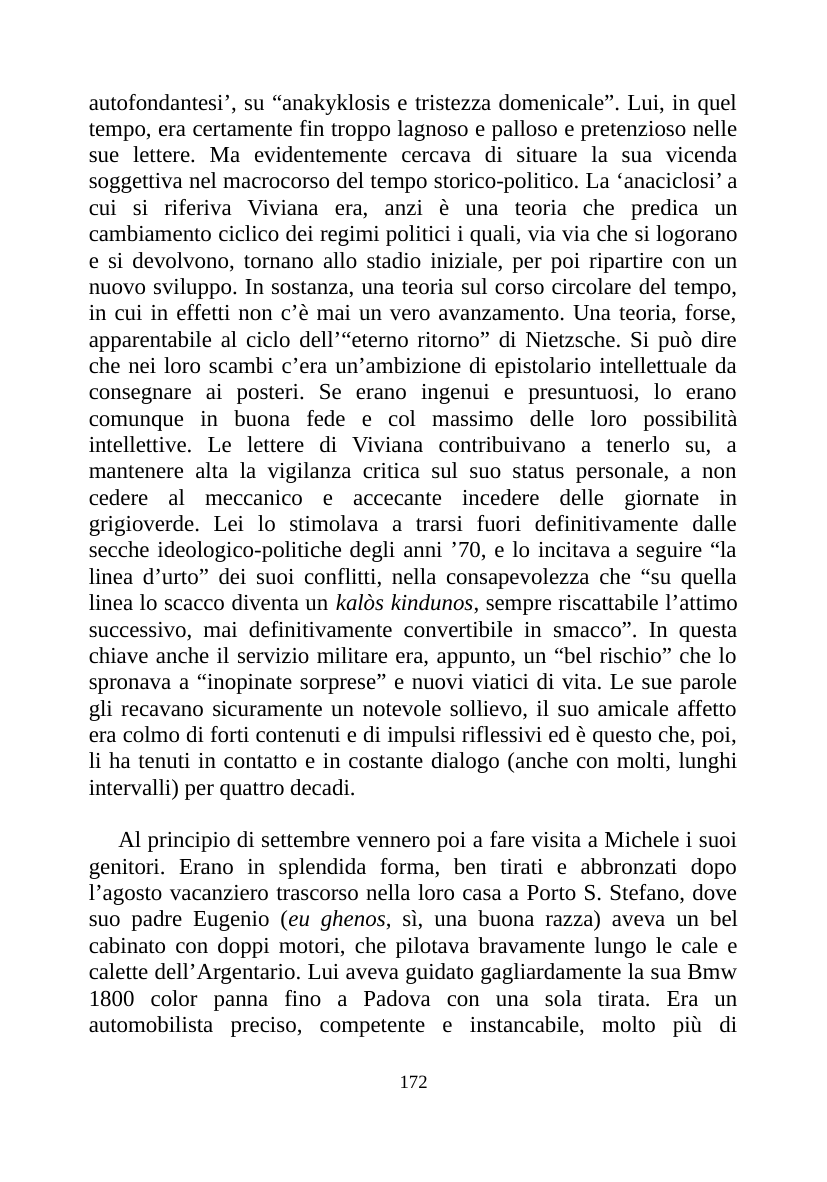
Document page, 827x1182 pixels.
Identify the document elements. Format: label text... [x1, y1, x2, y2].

text autofondantesi’, su “anakyklosis e tristezza domenicale”. Lui, in quel tempo, era certamente fin troppo lagnoso e palloso e pretenzioso nelle sue lettere. Ma evidentemente cercava di situare la sua vicenda soggettiva nel macrocorso del tempo storico-politico. La ‘anaciclosi’ a cui si riferiva Viviana era, anzi è una teoria che predica un cambiamento ciclico dei regimi politici i quali, via via che si logorano e si devolvono, tornano allo stadio iniziale, per poi ripartire con un nuovo sviluppo. In sostanza, una teoria sul corso circolare del tempo, in cui in effetti non c’è mai un vero avanzamento. Una teoria, forse, apparentabile al ciclo dell’“eterno ritorno” di Nietzsche. Si può dire che nei loro scambi c’era un’ambizione di epistolario intellettuale da consegnare ai posteri. Se erano ingenui e presuntuosi, lo erano comunque in buona fede e col massimo delle loro possibilità intellettive. Le lettere di Viviana contribuivano a tenerlo su, a mantenere alta la vigilanza critica sul suo status personale, a non cedere al meccanico e accecante incedere delle giornate in grigioverde. Lei lo stimolava a trarsi fuori definitivamente dalle secche ideologico-politiche degli anni ’70, e lo incitava a seguire “la linea d’urto” dei suoi conflitti, nella consapevolezza che “su quella linea lo scacco diventa un kalòs kindunos, sempre riscattabile l’attimo successivo, mai definitivamente convertibile in smacco”. In questa chiave anche il servizio militare era, appunto, un “bel rischio” che lo spronava a “inopinate sorprese” e nuovi viatici di vita. Le sue parole gli recavano sicuramente un notevole sollievo, il suo amicale affetto era colmo di forti contenuti e di impulsi riflessivi ed è questo che, poi, li ha tenuti in contatto e in costante dialogo (anche con molti, lunghi intervalli) per quattro decadi. [88, 88, 738, 800]
text Al principio di settembre vennero poi a fare visita a Michele i suoi genitori. Erano in splendida forma, ben tirati e abbronzati dopo l’agosto vacanziero trascorso nella loro casa a Porto S. Stefano, dove suo padre Eugenio (eu ghenos, sì, una buona razza) aveva un bel cabinato con doppi motori, che pilotava bravamente lungo le cale e calette dell’Argentario. Lui aveva guidato gagliardamente la sua Bmw 1800 color panna fino a Padova con una sola tirata. Era un automobilista preciso, competente e instancabile, molto più di [88, 826, 738, 1037]
